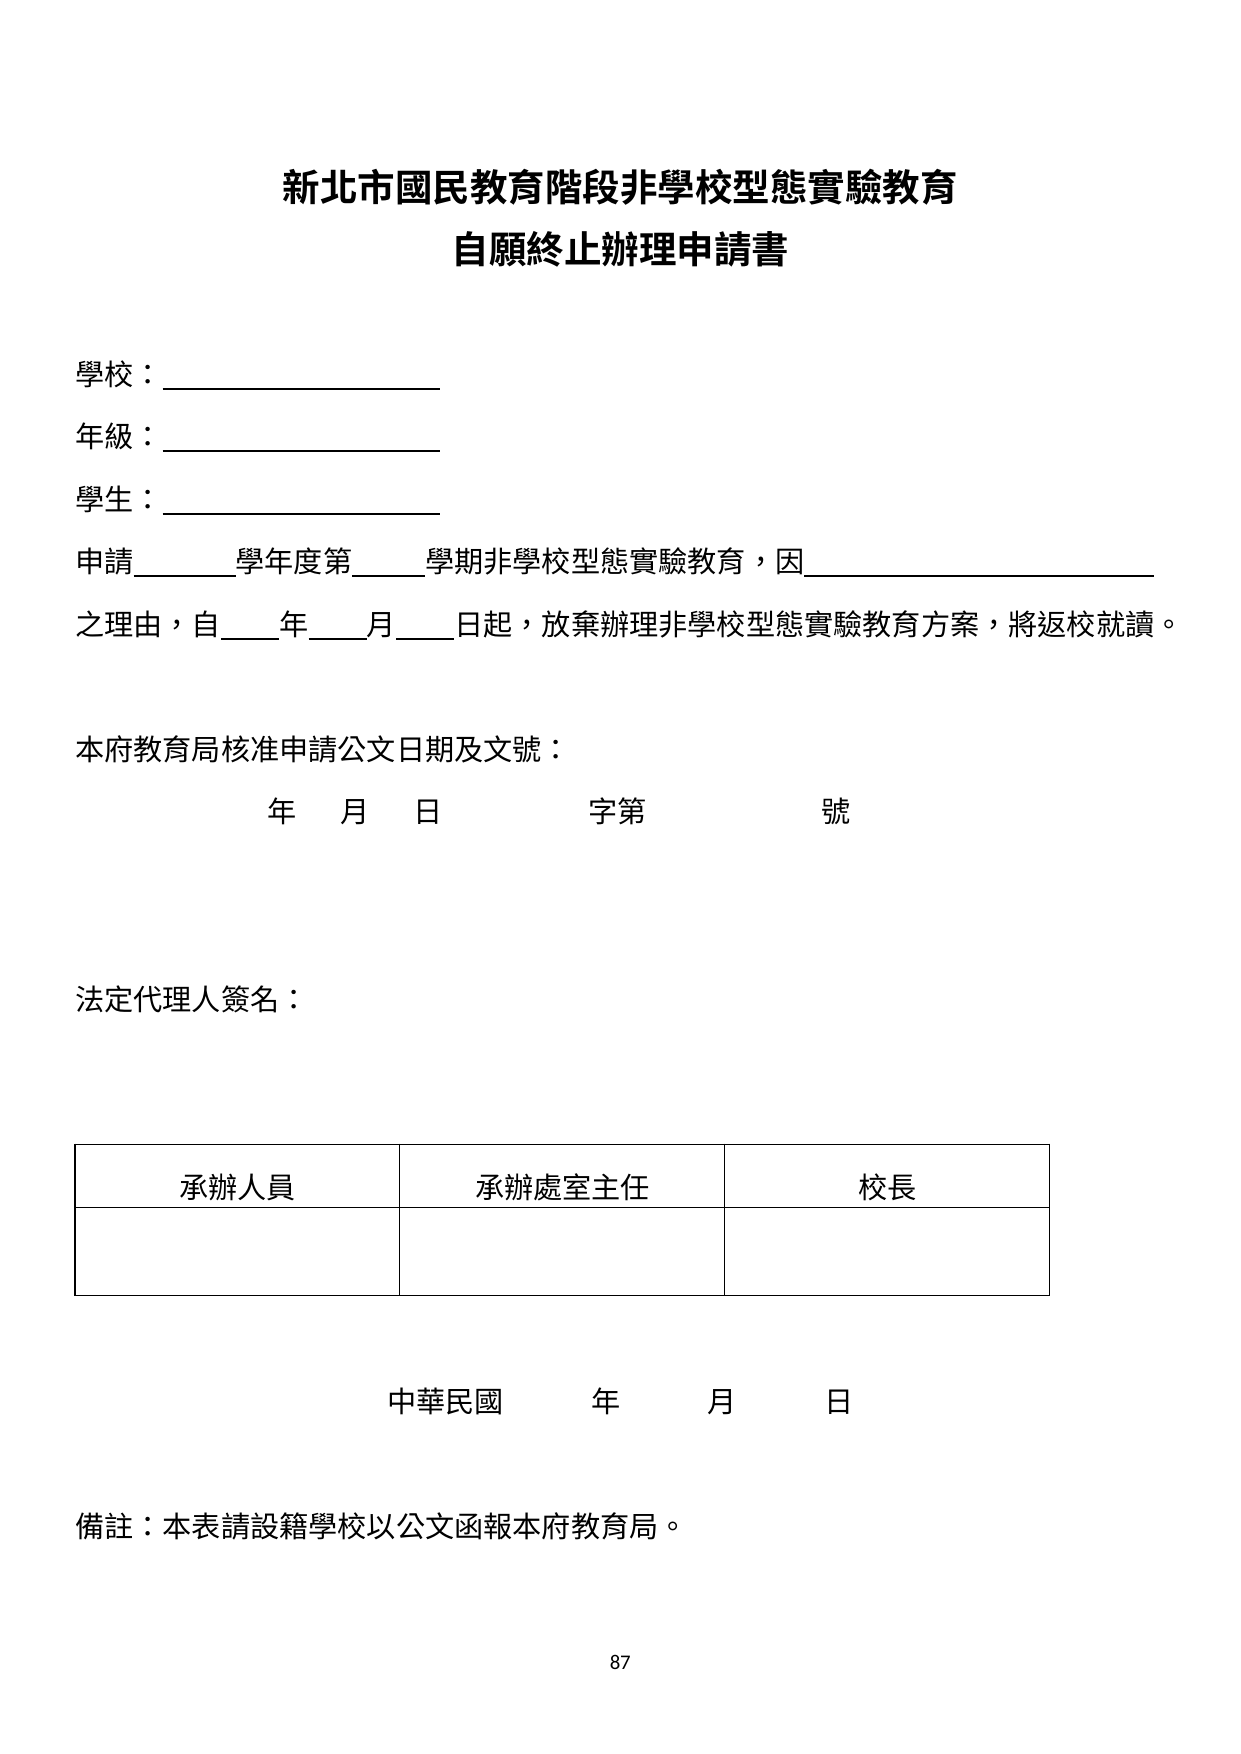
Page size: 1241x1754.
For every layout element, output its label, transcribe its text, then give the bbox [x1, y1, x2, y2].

text 法定代理人簽名： [75, 956, 1165, 1018]
text 備註：本表請設籍學校以公文函報本府教育局。 [75, 1483, 1165, 1546]
text 自願終止辦理申請書 [75, 206, 1165, 268]
table_header 承辦人員 [76, 1145, 399, 1207]
text 年 月 日 字第 號 [75, 768, 1165, 831]
text 學生： [75, 456, 1165, 518]
text 中華民國 年 月 日 [75, 1358, 1165, 1421]
table_cell [76, 1208, 399, 1294]
text 本府教育局核准申請公文日期及文號： [75, 706, 1165, 768]
text 年級： [75, 393, 1165, 456]
table_header 校長 [725, 1145, 1049, 1207]
table_cell [400, 1208, 724, 1294]
table_header 承辦處室主任 [400, 1145, 724, 1207]
text 申請 學年度第 學期非學校型態實驗教育，因 之理由，自 年 月 日起，放棄辦理非學校型態實驗教育方案，將返校就讀。 [75, 518, 1165, 643]
text 學校： [75, 331, 1165, 393]
table_cell [725, 1208, 1049, 1294]
text 新北市國民教育階段非學校型態實驗教育 [75, 143, 1165, 206]
